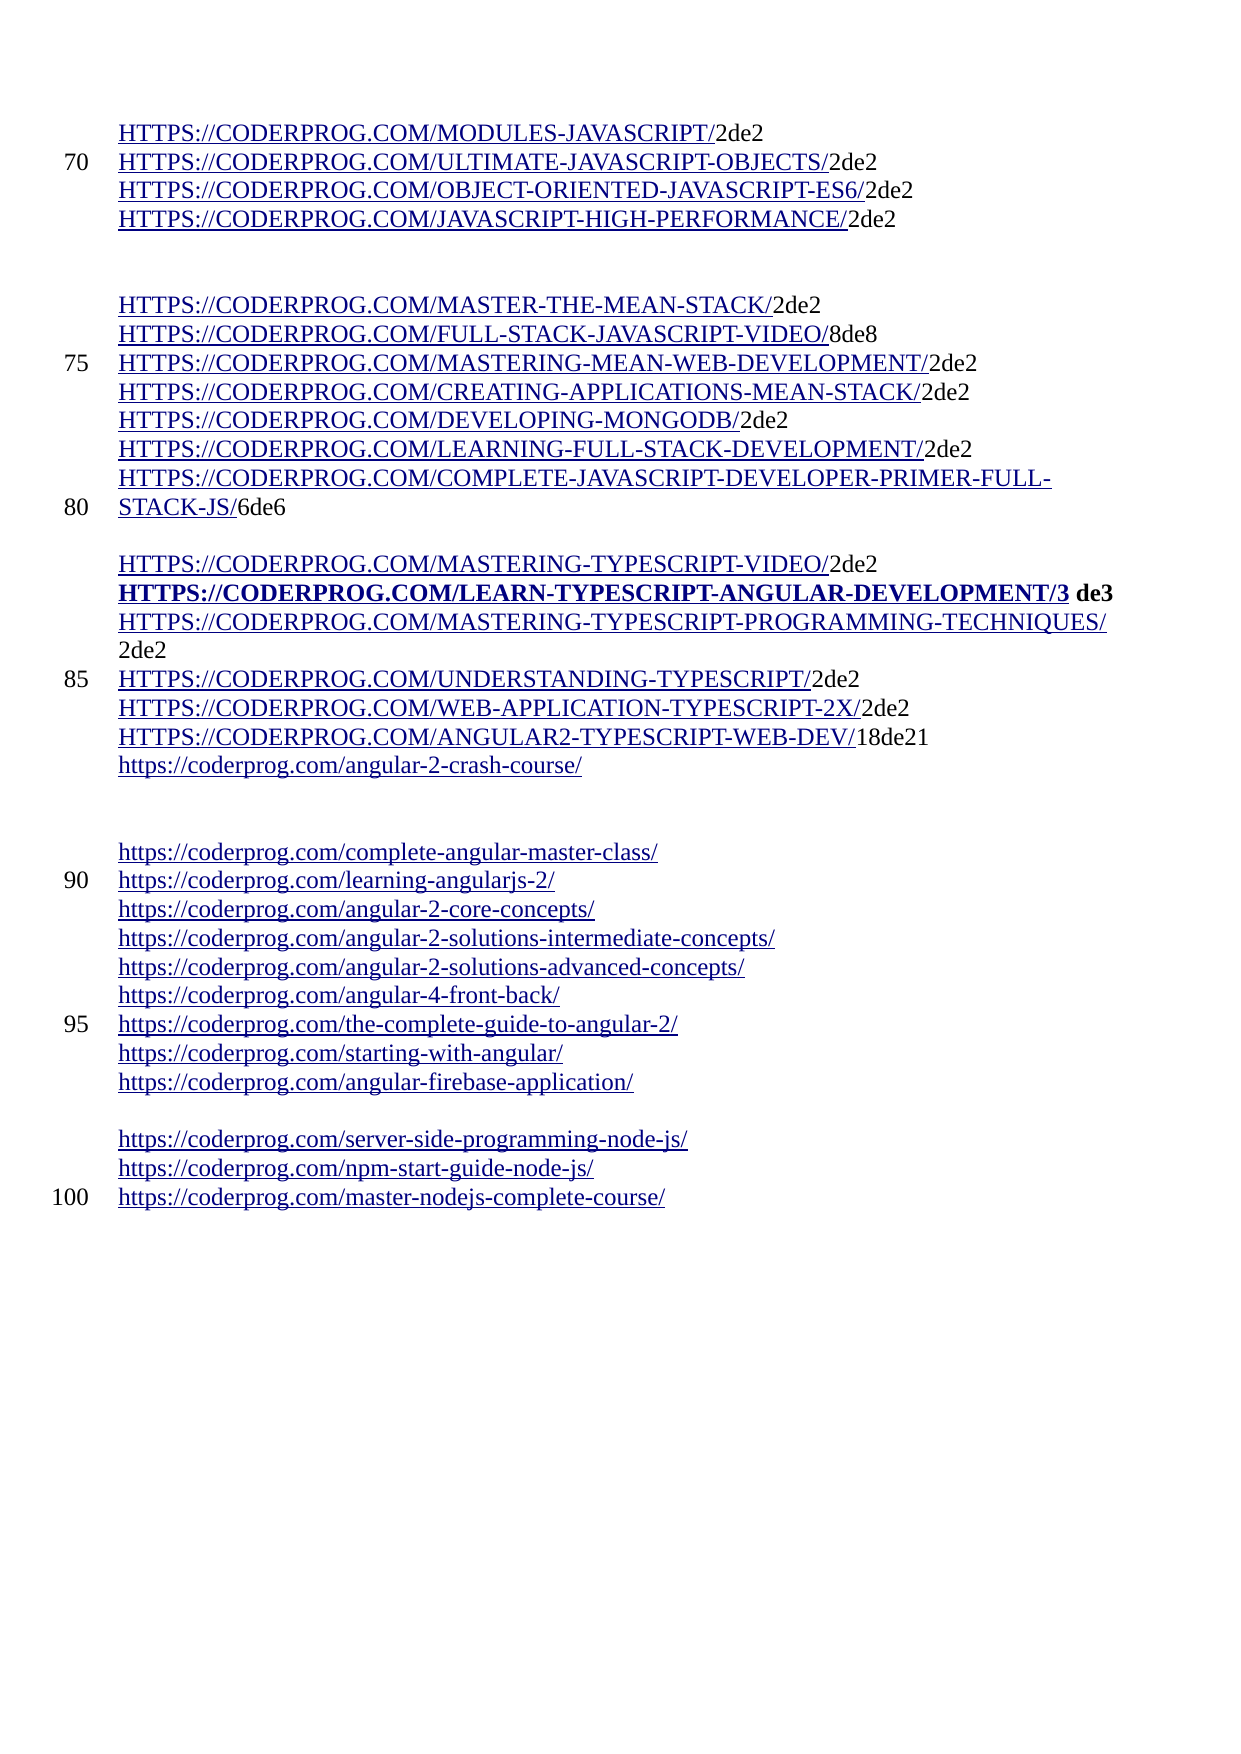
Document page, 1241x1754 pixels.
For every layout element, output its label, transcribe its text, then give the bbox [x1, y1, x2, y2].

text HTTPS://CODERPROG.COM/CREATING-APPLICATIONS-MEAN-STACK/2de2 [118, 377, 1122, 406]
text https://coderprog.com/npm-start-guide-node-js/ [118, 1153, 1122, 1182]
text https://coderprog.com/starting-with-angular/ [118, 1038, 1122, 1067]
text HTTPS://CODERPROG.COM/MODULES-JAVASCRIPT/2de2 [118, 118, 1122, 147]
text HTTPS://CODERPROG.COM/JAVASCRIPT-HIGH-PERFORMANCE/2de2 [118, 204, 1122, 233]
text https://coderprog.com/angular-firebase-application/ [118, 1067, 1122, 1096]
text HTTPS://CODERPROG.COM/LEARN-TYPESCRIPT-ANGULAR-DEVELOPMENT/3 de3 [118, 578, 1122, 607]
text HTTPS://CODERPROG.COM/ANGULAR2-TYPESCRIPT-WEB-DEV/18de21 [118, 722, 1122, 751]
text HTTPS://CODERPROG.COM/LEARNING-FULL-STACK-DEVELOPMENT/2de2 [118, 434, 1122, 463]
text HTTPS://CODERPROG.COM/FULL-STACK-JAVASCRIPT-VIDEO/8de8 [118, 319, 1122, 348]
text https://coderprog.com/learning-angularjs-2/ [118, 866, 1122, 894]
text https://coderprog.com/angular-2-crash-course/ [118, 751, 1122, 779]
text https://coderprog.com/angular-2-core-concepts/ [118, 894, 1122, 923]
text HTTPS://CODERPROG.COM/ULTIMATE-JAVASCRIPT-OBJECTS/2de2 [118, 147, 1122, 176]
text https://coderprog.com/angular-4-front-back/ [118, 981, 1122, 1009]
text https://coderprog.com/angular-2-solutions-advanced-concepts/ [118, 952, 1122, 981]
text HTTPS://CODERPROG.COM/COMPLETE-JAVASCRIPT-DEVELOPER-PRIMER-FULL-STACK-JS/6de6 [118, 463, 1122, 521]
text HTTPS://CODERPROG.COM/DEVELOPING-MONGODB/2de2 [118, 406, 1122, 434]
text HTTPS://CODERPROG.COM/UNDERSTANDING-TYPESCRIPT/2de2 [118, 664, 1122, 693]
text HTTPS://CODERPROG.COM/MASTER-THE-MEAN-STACK/2de2 [118, 291, 1122, 319]
text https://coderprog.com/server-side-programming-node-js/ [118, 1124, 1122, 1153]
text HTTPS://CODERPROG.COM/OBJECT-ORIENTED-JAVASCRIPT-ES6/2de2 [118, 176, 1122, 204]
text HTTPS://CODERPROG.COM/WEB-APPLICATION-TYPESCRIPT-2X/2de2 [118, 693, 1122, 722]
text HTTPS://CODERPROG.COM/MASTERING-TYPESCRIPT-PROGRAMMING-TECHNIQUES/2de2 [118, 607, 1122, 664]
text https://coderprog.com/the-complete-guide-to-angular-2/ [118, 1009, 1122, 1038]
text HTTPS://CODERPROG.COM/MASTERING-MEAN-WEB-DEVELOPMENT/2de2 [118, 348, 1122, 377]
text https://coderprog.com/master-nodejs-complete-course/ [118, 1182, 1122, 1211]
text HTTPS://CODERPROG.COM/MASTERING-TYPESCRIPT-VIDEO/2de2 [118, 549, 1122, 578]
text https://coderprog.com/complete-angular-master-class/ [118, 837, 1122, 866]
text https://coderprog.com/angular-2-solutions-intermediate-concepts/ [118, 923, 1122, 952]
